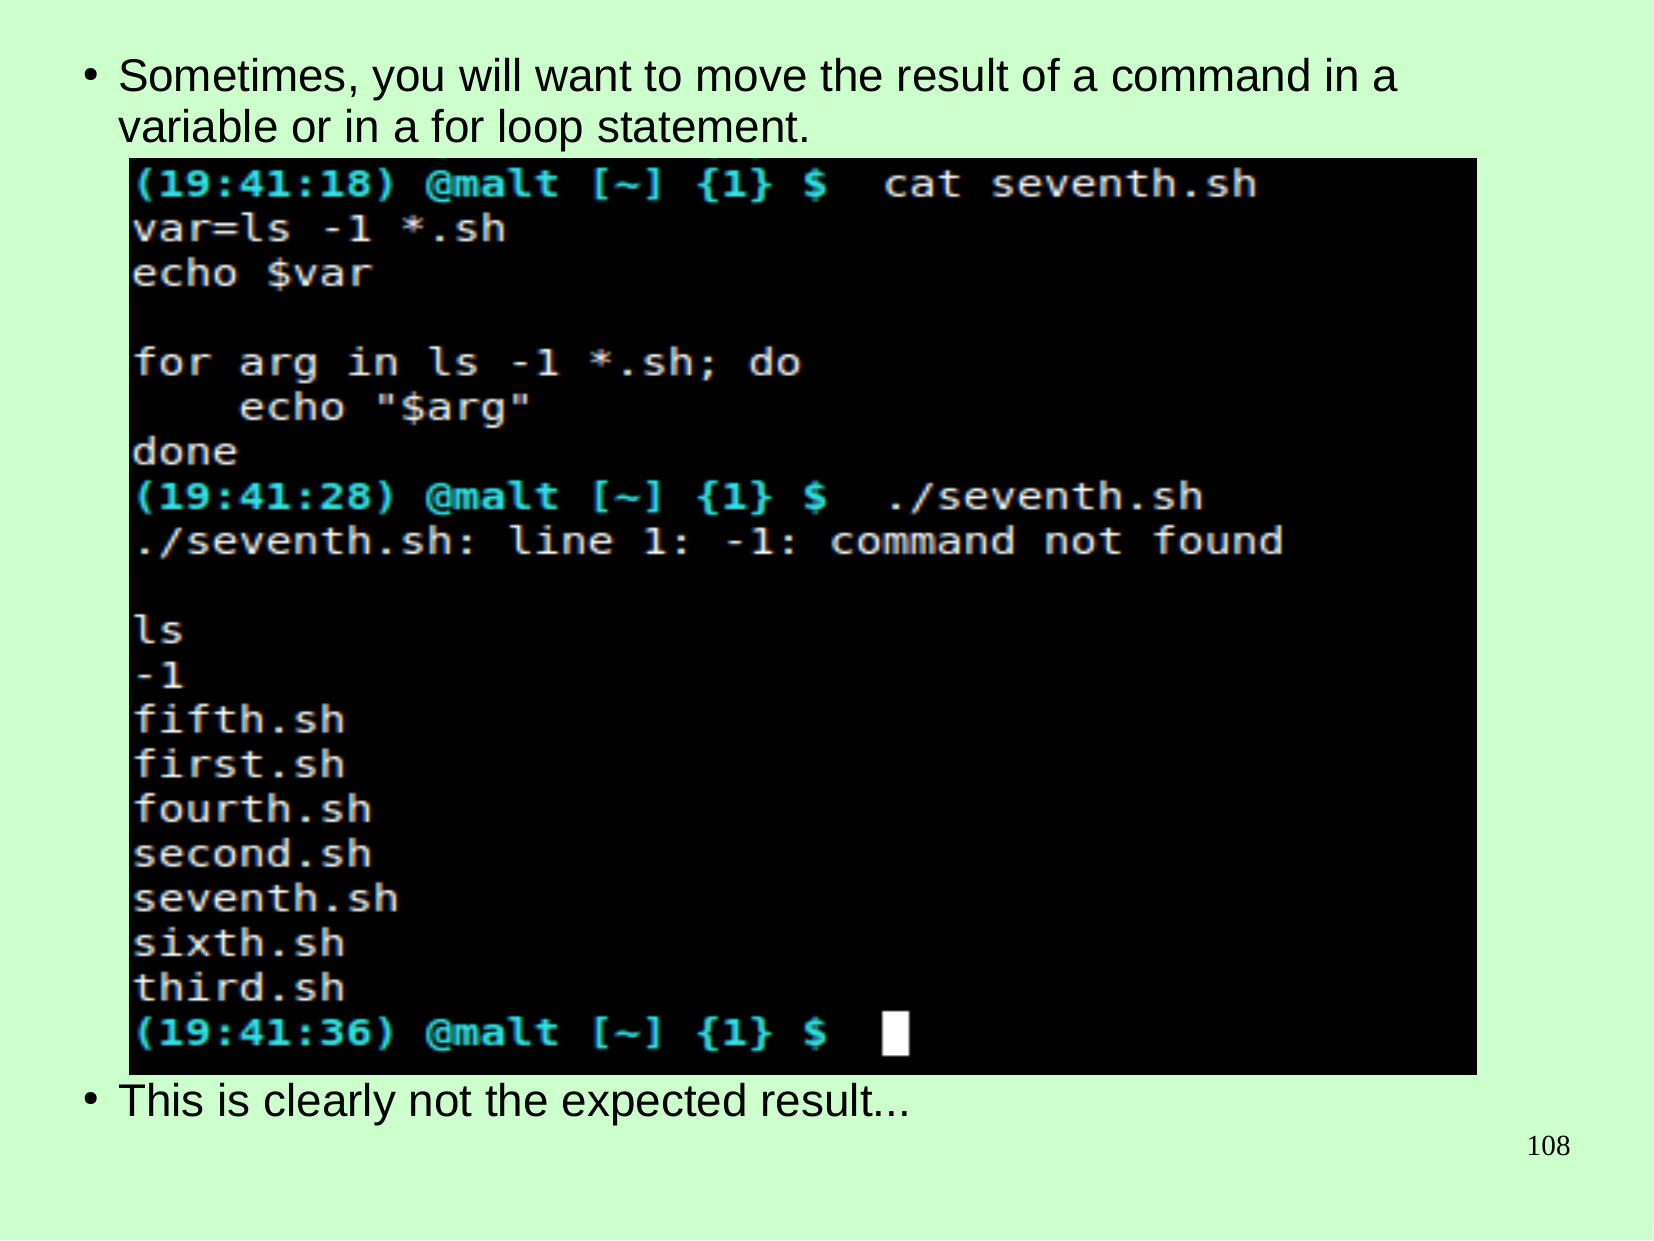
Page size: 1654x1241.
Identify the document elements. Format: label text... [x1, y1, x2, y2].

subtitle Sometimes, you will want to move the result of a command in a variable or in a for loop statement. This is clearly not the expected result... [82, 49, 1571, 1126]
picture [129, 158, 1477, 1075]
